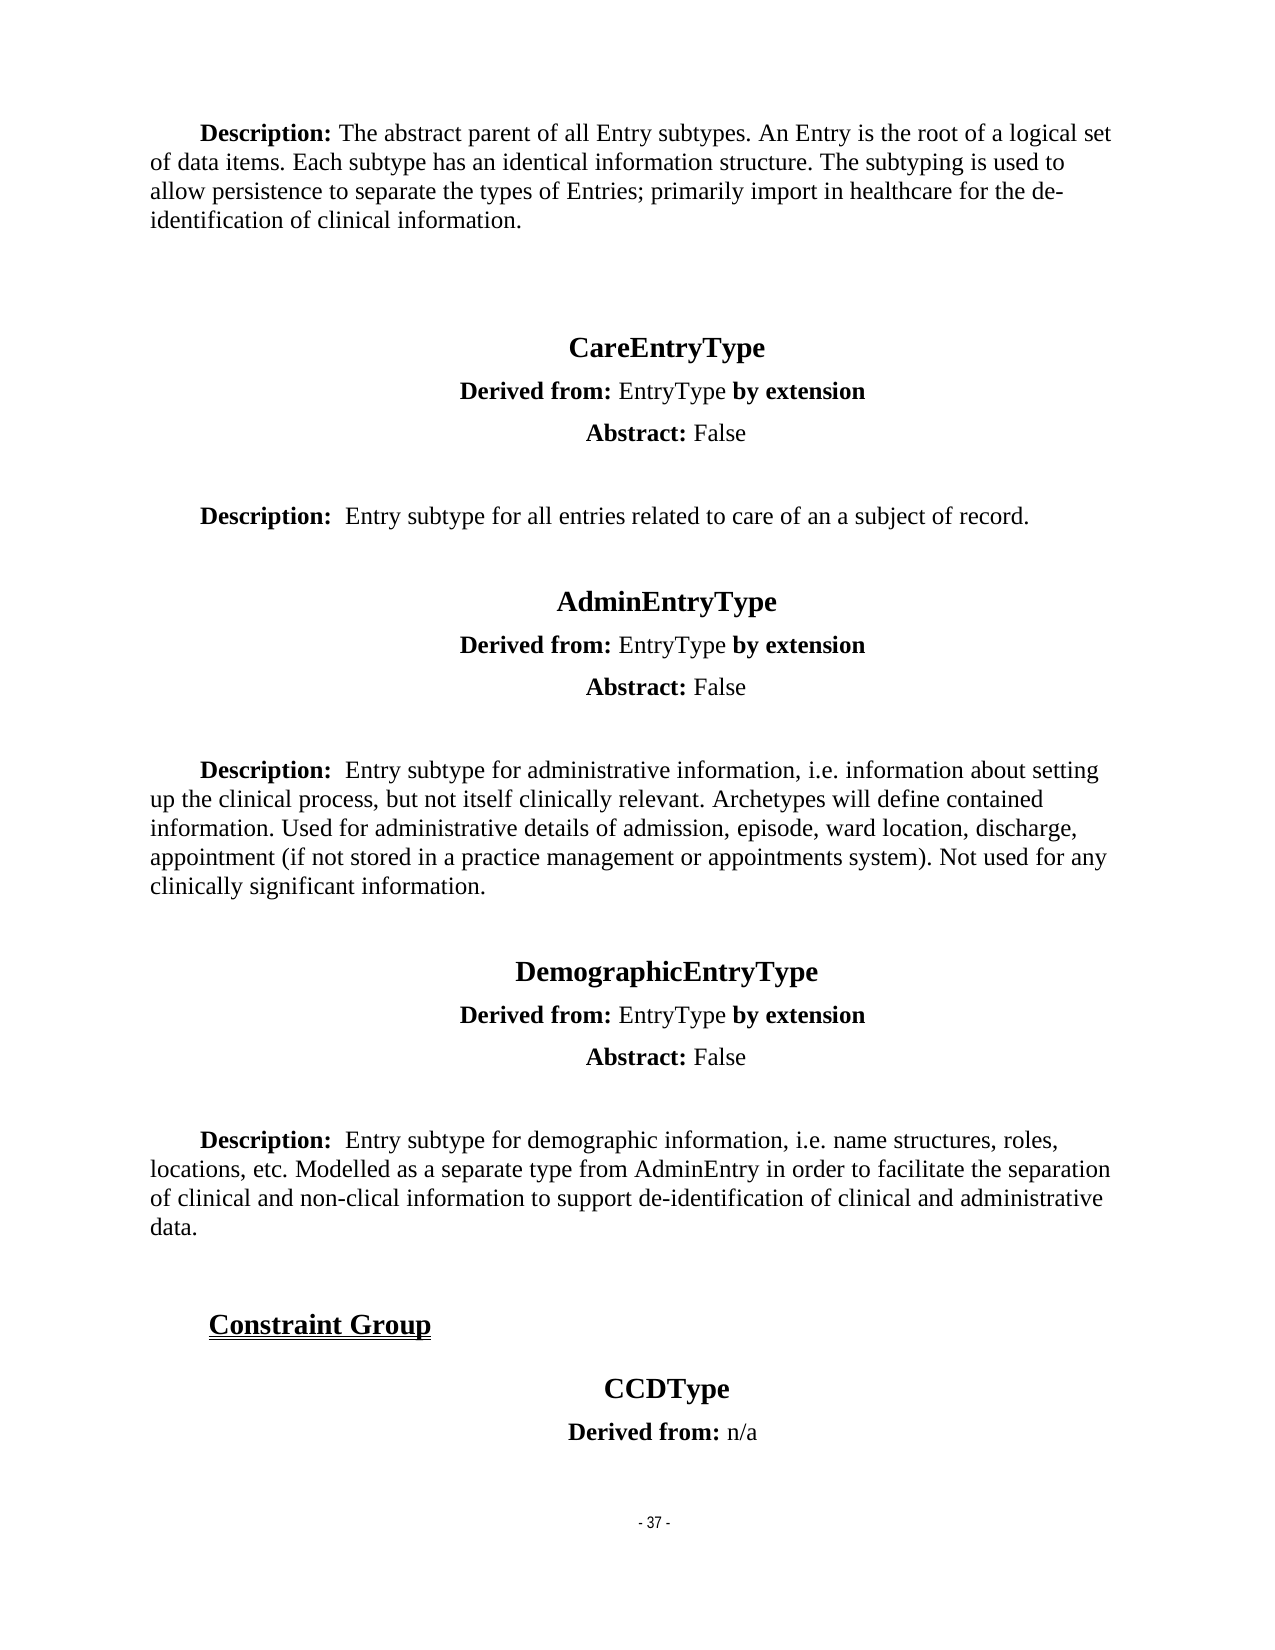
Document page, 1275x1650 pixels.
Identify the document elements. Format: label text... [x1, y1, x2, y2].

text Description: Entry subtype for all entries related to care of an a subject of record. [150, 501, 1125, 530]
text CCDType [150, 1371, 1125, 1404]
text Abstract: False [150, 1042, 1125, 1071]
text Description: Entry subtype for demographic information, i.e. name structures, roles, locations, etc. Modelled as a separate type from AdminEntry in order to facilitate the separation of clinical and non-clical information to support de-identification of clinical and administrative data. [150, 1125, 1125, 1241]
text Derived from: EntryType by extension [150, 376, 1125, 405]
text AdminEntryType [150, 584, 1125, 617]
text DemographicEntryType [150, 954, 1125, 987]
text Abstract: False [150, 418, 1125, 447]
subtitle Constraint Group [150, 1307, 1125, 1341]
text Description: Entry subtype for administrative information, i.e. information about setting up the clinical process, but not itself clinically relevant. Archetypes will define contained information. Used for administrative details of admission, episode, ward location, discharge, appointment (if not stored in a practice management or appointments system). Not used for any clinically significant information. [150, 754, 1125, 900]
text Derived from: EntryType by extension [150, 1000, 1125, 1029]
text Derived from: n/a [150, 1417, 1125, 1446]
text Description: The abstract parent of all Entry subtypes. An Entry is the root of a logical set of data items. Each subtype has an identical information structure. The subtyping is used to allow persistence to separate the types of Entries; primarily import in healthcare for the de-identification of clinical information. [150, 118, 1125, 234]
text Abstract: False [150, 671, 1125, 701]
text CareEntryType [150, 330, 1125, 363]
text Derived from: EntryType by extension [150, 630, 1125, 659]
